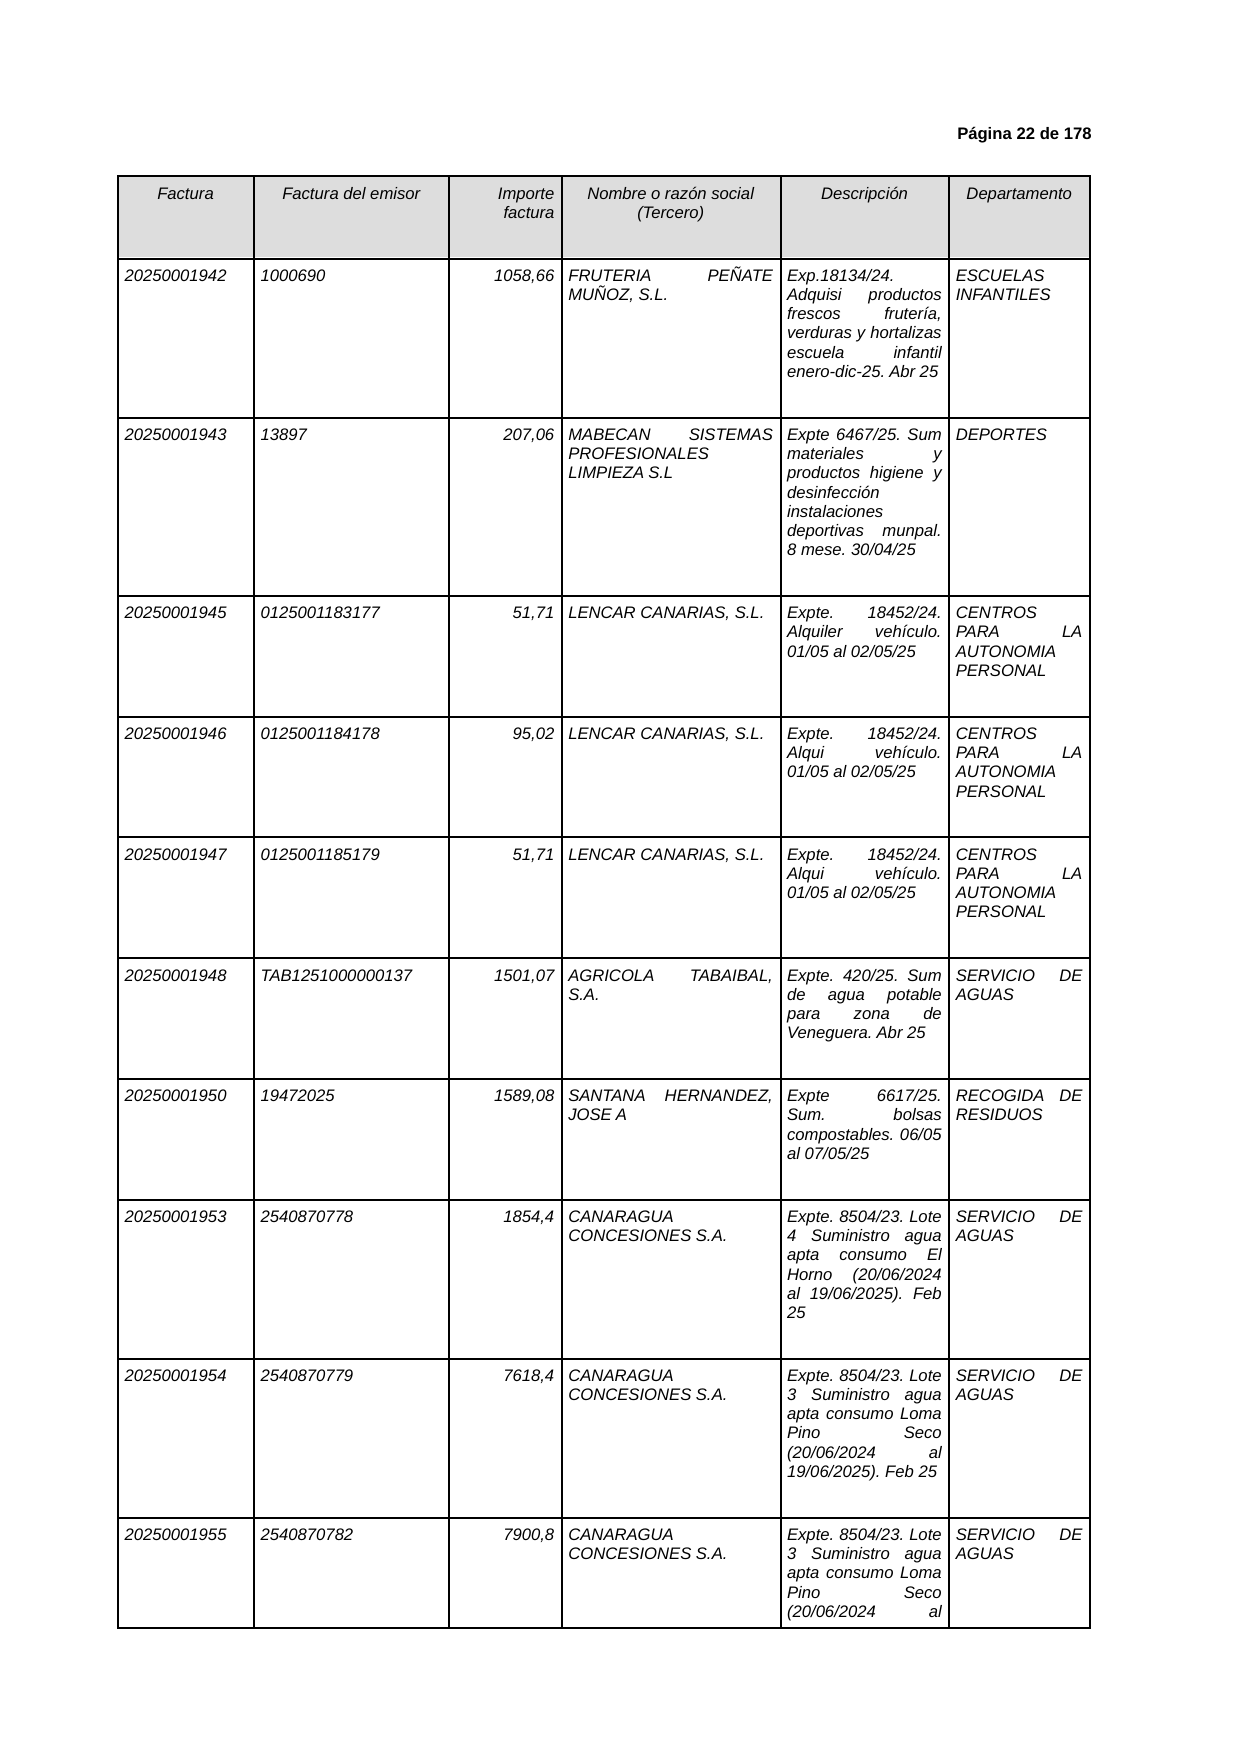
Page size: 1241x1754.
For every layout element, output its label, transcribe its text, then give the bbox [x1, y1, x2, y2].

table_cell 20250001950 [119, 1080, 253, 1198]
table_cell CANARAGUA CONCESIONES S.A. [563, 1519, 780, 1627]
table_cell DEPORTES [950, 419, 1089, 595]
table_cell FRUTERIA PEÑATE MUÑOZ, S.L. [563, 260, 780, 417]
table_cell Expte 6467/25. Sum materiales y productos higiene y desinfección instalaciones deportivas munpal. 8 mese. 30/04/25 [782, 419, 948, 595]
table_header Nombre o razón social (Tercero) [563, 177, 780, 257]
table_cell MABECAN SISTEMAS PROFESIONALES LIMPIEZA S.L [563, 419, 780, 595]
table_cell 2540870778 [255, 1201, 448, 1357]
table_cell 7900,8 [450, 1519, 561, 1627]
table_cell SERVICIO DE AGUAS [950, 959, 1089, 1078]
table_cell SERVICIO DE AGUAS [950, 1360, 1089, 1517]
table_cell Expte. 8504/23. Lote 3 Suministro agua apta consumo Loma Pino Seco (20/06/2024 al [782, 1519, 948, 1627]
table_cell AGRICOLA TABAIBAL, S.A. [563, 959, 780, 1078]
table_cell CANARAGUA CONCESIONES S.A. [563, 1360, 780, 1517]
table_cell 20250001955 [119, 1519, 253, 1627]
table_cell Expte. 18452/24. Alqui vehículo. 01/05 al 02/05/25 [782, 838, 948, 957]
table_header Descripción [782, 177, 948, 257]
table_cell Expte. 18452/24. Alquiler vehículo. 01/05 al 02/05/25 [782, 597, 948, 716]
table_cell 20250001947 [119, 838, 253, 957]
table_header Factura [119, 177, 253, 257]
table_cell Expte 6617/25. Sum. bolsas compostables. 06/05 al 07/05/25 [782, 1080, 948, 1198]
table_cell 20250001942 [119, 260, 253, 417]
table_cell SERVICIO DE AGUAS [950, 1519, 1089, 1627]
table_cell 51,71 [450, 838, 561, 957]
table_cell 95,02 [450, 718, 561, 836]
table_cell Expte. 8504/23. Lote 4 Suministro agua apta consumo El Horno (20/06/2024 al 19/06/2025). Feb 25 [782, 1201, 948, 1357]
table_cell 7618,4 [450, 1360, 561, 1517]
table_cell 20250001943 [119, 419, 253, 595]
table_cell Expte. 420/25. Sum de agua potable para zona de Veneguera. Abr 25 [782, 959, 948, 1078]
table_cell 51,71 [450, 597, 561, 716]
table_cell 1589,08 [450, 1080, 561, 1198]
table_cell 1000690 [255, 260, 448, 417]
table_cell 2540870779 [255, 1360, 448, 1517]
table_cell CANARAGUA CONCESIONES S.A. [563, 1201, 780, 1357]
table_cell 1501,07 [450, 959, 561, 1078]
table_cell 20250001953 [119, 1201, 253, 1357]
table_cell Expte. 8504/23. Lote 3 Suministro agua apta consumo Loma Pino Seco (20/06/2024 al 19/06/2025). Feb 25 [782, 1360, 948, 1517]
table_header Factura del emisor [255, 177, 448, 257]
table_cell 0125001185179 [255, 838, 448, 957]
table_cell 1854,4 [450, 1201, 561, 1357]
table_cell 20250001954 [119, 1360, 253, 1517]
table_cell Expte. 18452/24. Alqui vehículo. 01/05 al 02/05/25 [782, 718, 948, 836]
table_header Importe factura [450, 177, 561, 257]
table_cell 2540870782 [255, 1519, 448, 1627]
table_cell 0125001184178 [255, 718, 448, 836]
table_cell SERVICIO DE AGUAS [950, 1201, 1089, 1357]
table_cell CENTROS PARA LA AUTONOMIA PERSONAL [950, 718, 1089, 836]
table_cell 19472025 [255, 1080, 448, 1198]
table_cell 20250001948 [119, 959, 253, 1078]
table_cell CENTROS PARA LA AUTONOMIA PERSONAL [950, 597, 1089, 716]
table_cell 0125001183177 [255, 597, 448, 716]
table_cell 20250001945 [119, 597, 253, 716]
table_cell 20250001946 [119, 718, 253, 836]
table_cell LENCAR CANARIAS, S.L. [563, 718, 780, 836]
table_header Departamento [950, 177, 1089, 257]
table_cell LENCAR CANARIAS, S.L. [563, 838, 780, 957]
table_cell RECOGIDA DE RESIDUOS [950, 1080, 1089, 1198]
table_cell 13897 [255, 419, 448, 595]
table_cell Exp.18134/24. Adquisi productos frescos frutería, verduras y hortalizas escuela infantil enero-dic-25. Abr 25 [782, 260, 948, 417]
table_cell 1058,66 [450, 260, 561, 417]
table_cell SANTANA HERNANDEZ, JOSE A [563, 1080, 780, 1198]
table_cell 207,06 [450, 419, 561, 595]
table_cell CENTROS PARA LA AUTONOMIA PERSONAL [950, 838, 1089, 957]
table_cell LENCAR CANARIAS, S.L. [563, 597, 780, 716]
table_cell ESCUELAS INFANTILES [950, 260, 1089, 417]
table_cell TAB1251000000137 [255, 959, 448, 1078]
